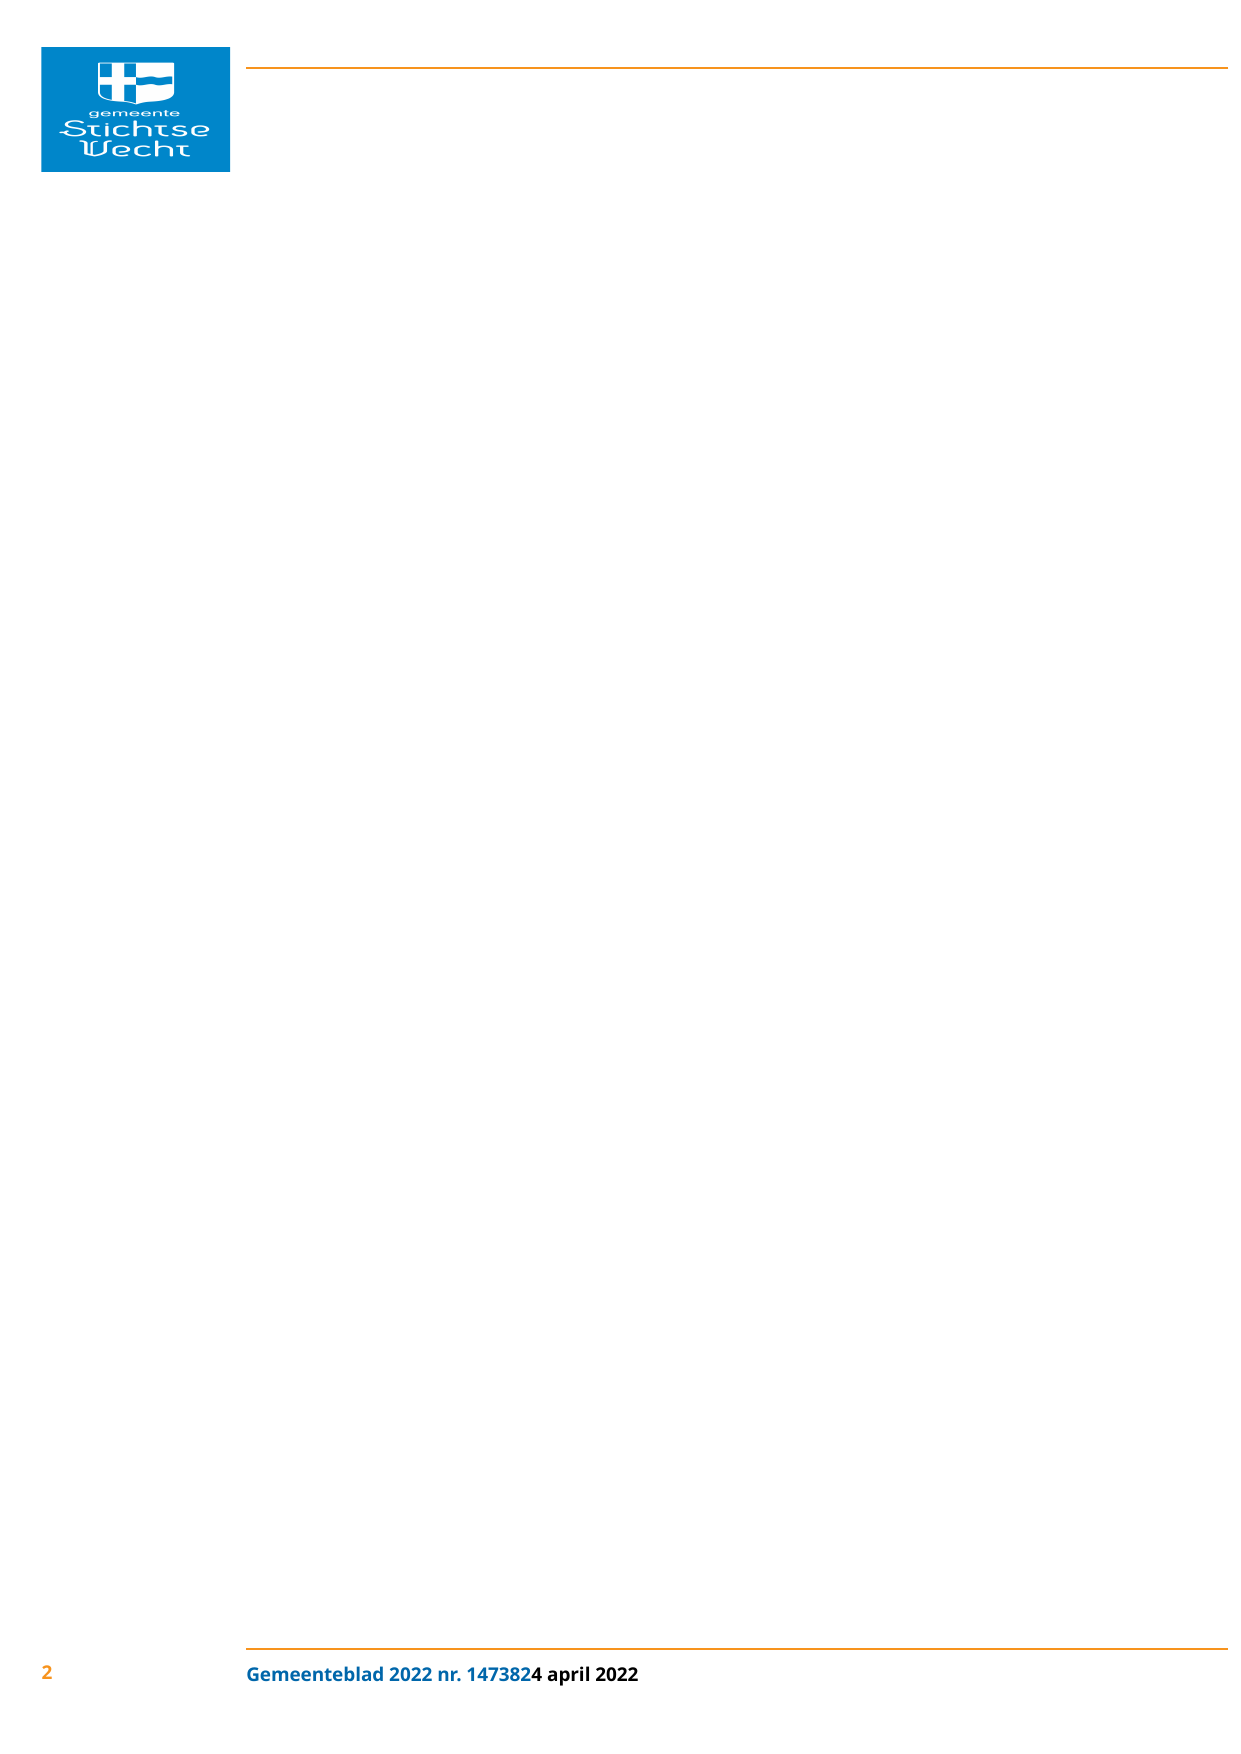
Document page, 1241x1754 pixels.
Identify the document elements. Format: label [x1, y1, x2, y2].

picture [137, 63, 174, 103]
picture [99, 63, 135, 101]
